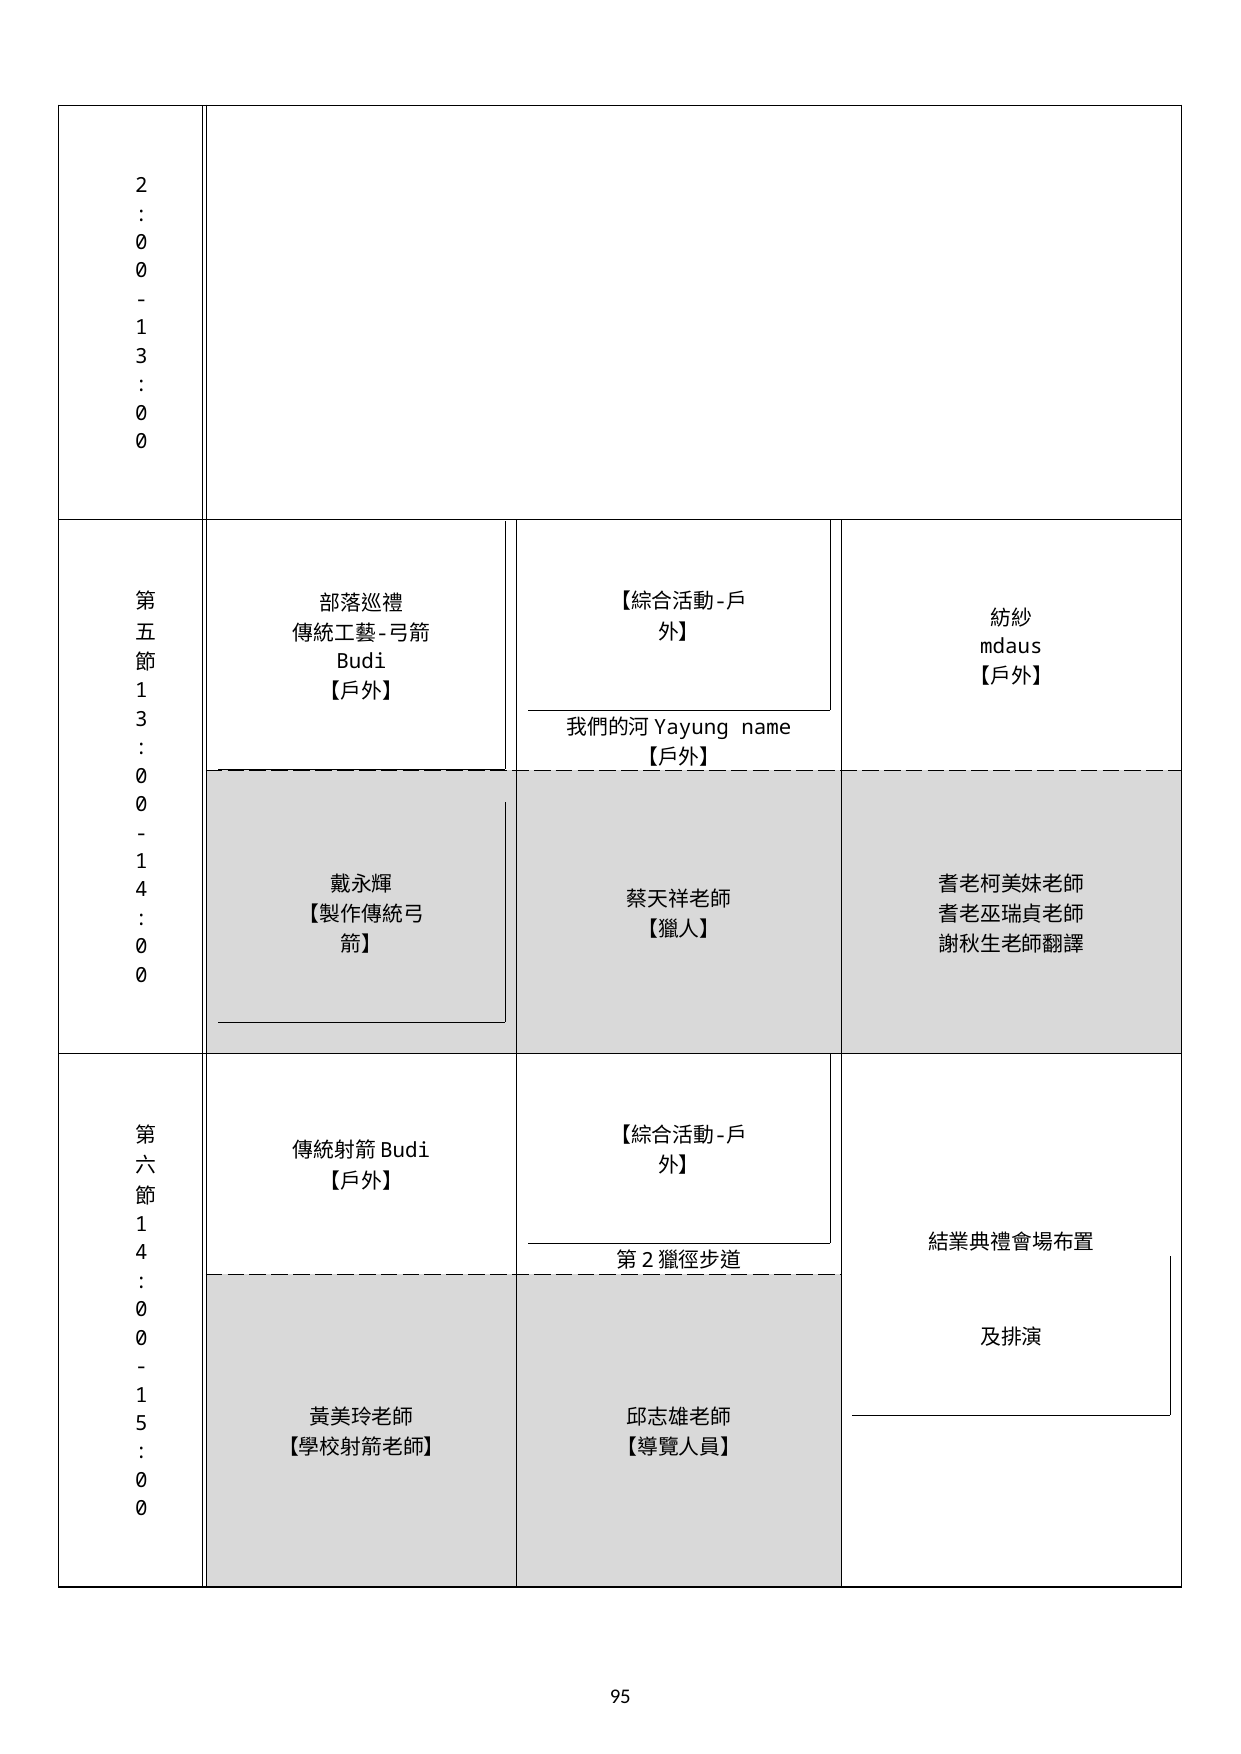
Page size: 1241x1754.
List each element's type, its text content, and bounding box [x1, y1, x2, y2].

table_cell 部落巡禮 傳統工藝-弓箭Budi 【戶外】 [207, 520, 516, 770]
table_cell 紡紗 mdaus 【戶外】 [842, 520, 1181, 770]
table_cell 第六節 14:00-15:00 [59, 1054, 202, 1586]
table_cell 耆老柯美妹老師 耆老巫瑞貞老師 謝秋生老師翻譯 [842, 770, 1181, 1053]
table_cell 【綜合活動-戶外】 第2獵徑步道 [517, 1054, 841, 1274]
table_cell 傳統射箭Budi 【戶外】 [207, 1054, 516, 1274]
table_cell 第五節 13:00-14:00 [59, 520, 202, 1053]
table_cell 蔡天祥老師 【獵人】 [517, 770, 841, 1053]
table_cell 戴永輝 【製作傳統弓箭】 [207, 770, 516, 1053]
table_cell 黃美玲老師 【學校射箭老師】 [207, 1274, 516, 1586]
table_cell [207, 106, 1181, 519]
table_cell 邱志雄老師 【導覽人員】 [517, 1274, 841, 1586]
table_cell 【綜合活動-戶外】 我們的河Yayung name 【戶外】 [517, 520, 841, 770]
table_cell 結業典禮會場布置 及排演 [842, 1054, 1181, 1586]
table_cell 2:00-13:00 [59, 106, 202, 519]
